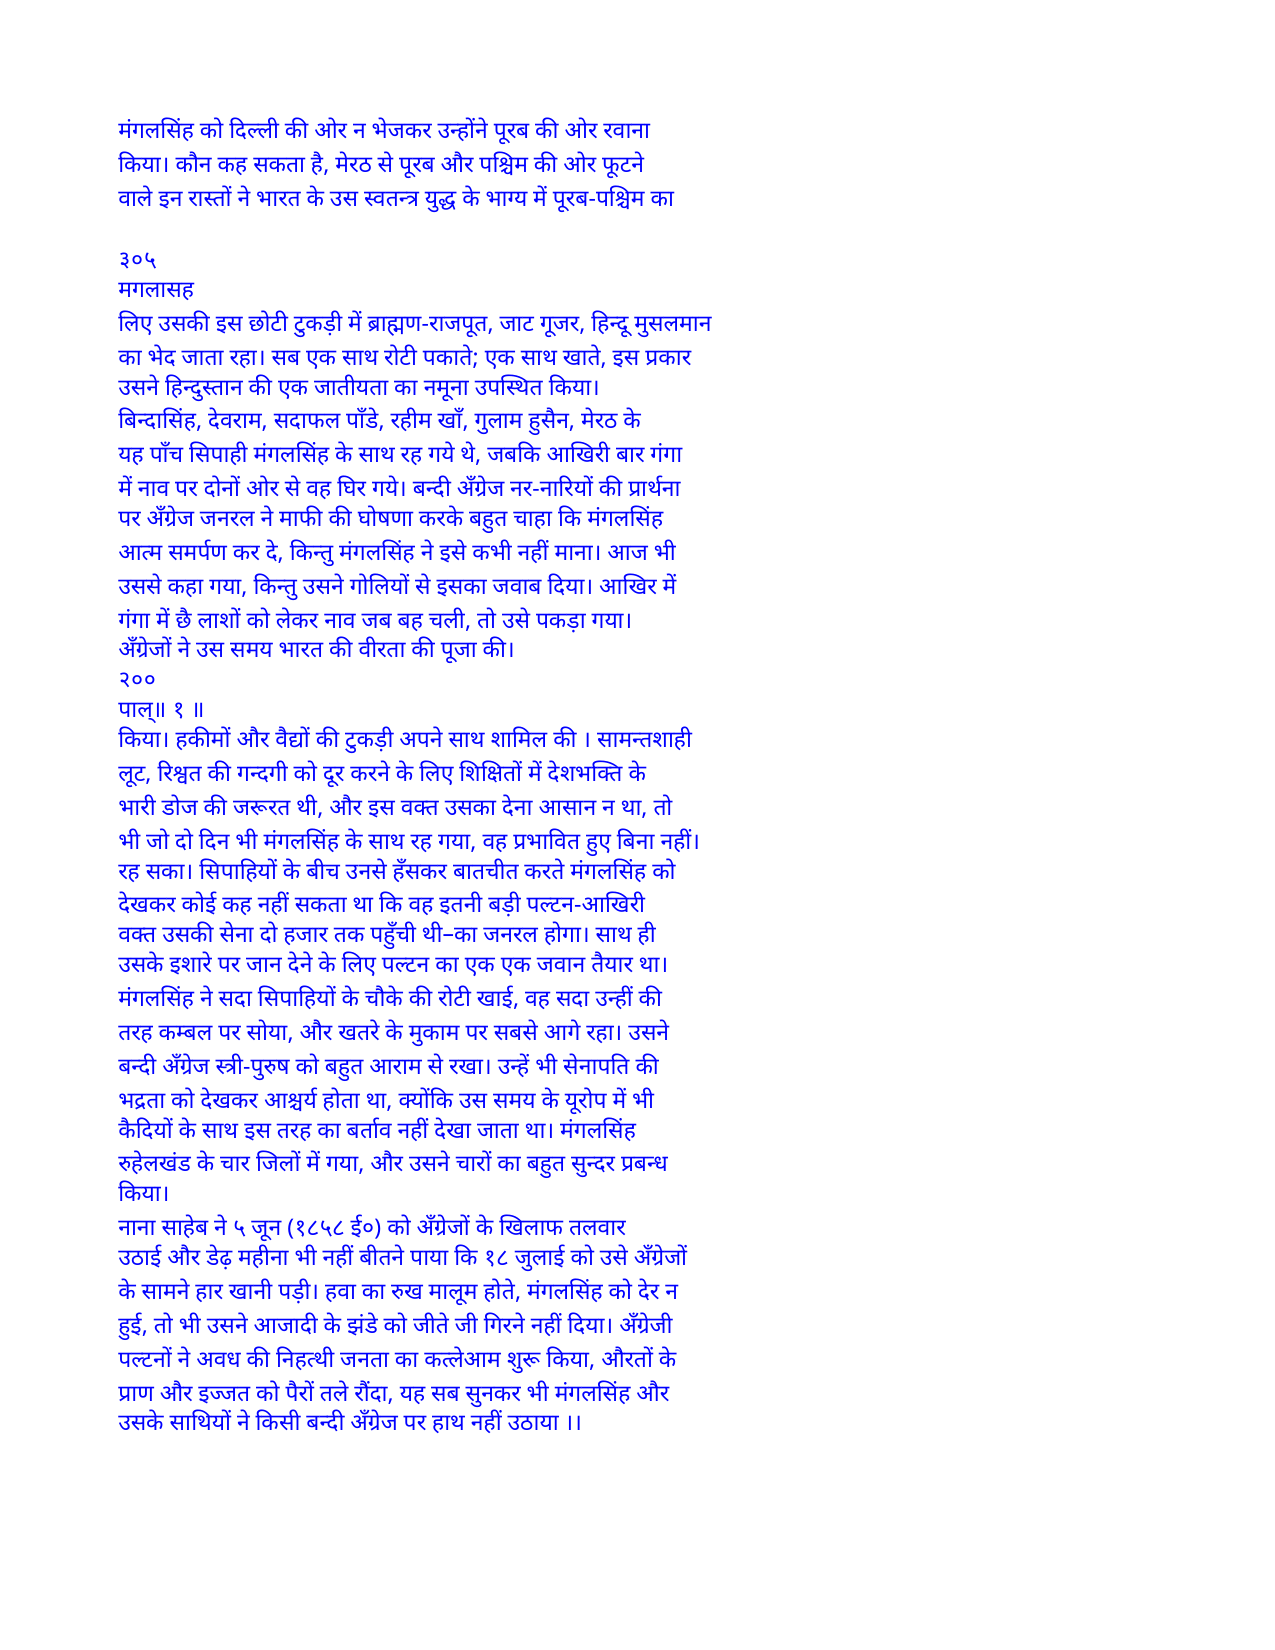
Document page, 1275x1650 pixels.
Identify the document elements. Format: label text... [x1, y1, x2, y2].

text मगलासह [118, 277, 1157, 307]
text भारी डोज की जरूरत थी, और इस वक्त उसका देना आसान न था, तो [118, 791, 1157, 825]
text यह पाँच सिपाही मंगलसिंह के साथ रह गये थे, जबकि आखिरी बार गंगा [118, 438, 1157, 472]
text के सामने हार खानी पड़ी। हवा का रुख मालूम होते, मंगलसिंह को देर न [118, 1275, 1157, 1309]
text भी जो दो दिन भी मंगलसिंह के साथ रह गया, वह प्रभावित हुए बिना नहीं। [118, 825, 1157, 858]
text बिन्दासिंह, देवराम, सदाफल पाँडे, रहीम खाँ, गुलाम हुसैन, मेरठ के [118, 404, 1157, 438]
text मंगलसिंह ने सदा सिपाहियों के चौके की रोटी खाई, वह सदा उन्हीं की [118, 982, 1157, 1016]
text उसने हिन्दुस्तान की एक जातीयता का नमूना उपस्थित किया। [118, 374, 1157, 404]
text कैदियों के साथ इस तरह का बर्ताव नहीं देखा जाता था। मंगलसिंह [118, 1117, 1157, 1147]
text उससे कहा गया, किन्तु उसने गोलियों से इसका जवाब दिया। आखिर में [118, 570, 1157, 603]
text अँग्रेजों ने उस समय भारत की वीरता की पूजा की। [118, 637, 1157, 667]
text भद्रता को देखकर आश्चर्य होता था, क्योंकि उस समय के यूरोप में भी [118, 1084, 1157, 1117]
text प्राण और इज्जत को पैरों तले रौंदा, यह सब सुनकर भी मंगलसिंह और [118, 1376, 1157, 1410]
text पल्टनों ने अवध की निहत्थी जनता का कत्लेआम शुरू किया, औरतों के [118, 1343, 1157, 1376]
text किया। कौन कह सकता है, मेरठ से पूरब और पश्चिम की ओर फूटने [118, 148, 1157, 182]
text उसके इशारे पर जान देने के लिए पल्टन का एक एक जवान तैयार था। [118, 952, 1157, 982]
text गंगा में छै लाशों को लेकर नाव जब बह चली, तो उसे पकड़ा गया। [118, 603, 1157, 637]
text हुई, तो भी उसने आजादी के झंडे को जीते जी गिरने नहीं दिया। अँग्रेजी [118, 1309, 1157, 1343]
text रुहेलखंड के चार जिलों में गया, और उसने चारों का बहुत सुन्दर प्रबन्ध [118, 1147, 1157, 1181]
text आत्म समर्पण कर दे, किन्तु मंगलसिंह ने इसे कभी नहीं माना। आज भी [118, 536, 1157, 570]
text का भेद जाता रहा। सब एक साथ रोटी पकाते; एक साथ खाते, इस प्रकार [118, 341, 1157, 374]
text बन्दी अँग्रेज स्त्री-पुरुष को बहुत आराम से रखा। उन्हें भी सेनापति की [118, 1050, 1157, 1084]
text उठाई और डेढ़ महीना भी नहीं बीतने पाया कि १८ जुलाई को उसे अँग्रेजों [118, 1245, 1157, 1275]
text किया। [118, 1181, 1157, 1211]
text पाल्॥ १ ॥ [118, 697, 1157, 727]
text में नाव पर दोनों ओर से वह घिर गये। बन्दी अँग्रेज नर-नारियों की प्रार्थना [118, 472, 1157, 506]
text देखकर कोई कह नहीं सकता था कि वह इतनी बड़ी पल्टन-आखिरी [118, 888, 1157, 922]
text लिए उसकी इस छोटी टुकड़ी में ब्राह्मण-राजपूत, जाट गूजर, हिन्दू मुसलमान [118, 307, 1157, 341]
text तरह कम्बल पर सोया, और खतरे के मुकाम पर सबसे आगे रहा। उसने [118, 1016, 1157, 1050]
text वाले इन रास्तों ने भारत के उस स्वतन्त्र युद्ध के भाग्य में पूरब-पश्चिम का [118, 182, 1157, 216]
text पर अँग्रेज जनरल ने माफी की घोषणा करके बहुत चाहा कि मंगलसिंह [118, 506, 1157, 536]
text २०० [118, 667, 1157, 697]
text मंगलसिंह को दिल्ली की ओर न भेजकर उन्होंने पूरब की ओर रवाना [118, 118, 1157, 148]
text ३०५ [118, 247, 1157, 277]
text किया। हकीमों और वैद्यों की टुकड़ी अपने साथ शामिल की । सामन्तशाही [118, 727, 1157, 757]
text उसके साथियों ने किसी बन्दी अँग्रेज पर हाथ नहीं उठाया ।। [118, 1410, 1157, 1440]
text लूट, रिश्वत की गन्दगी को दूर करने के लिए शिक्षितों में देशभक्ति के [118, 757, 1157, 791]
text वक्त उसकी सेना दो हजार तक पहुँची थी–का जनरल होगा। साथ ही [118, 922, 1157, 952]
text रह सका। सिपाहियों के बीच उनसे हँसकर बातचीत करते मंगलसिंह को [118, 858, 1157, 888]
text नाना साहेब ने ५ जून (१८५८ ई०) को अँग्रेजों के खिलाफ तलवार [118, 1211, 1157, 1245]
